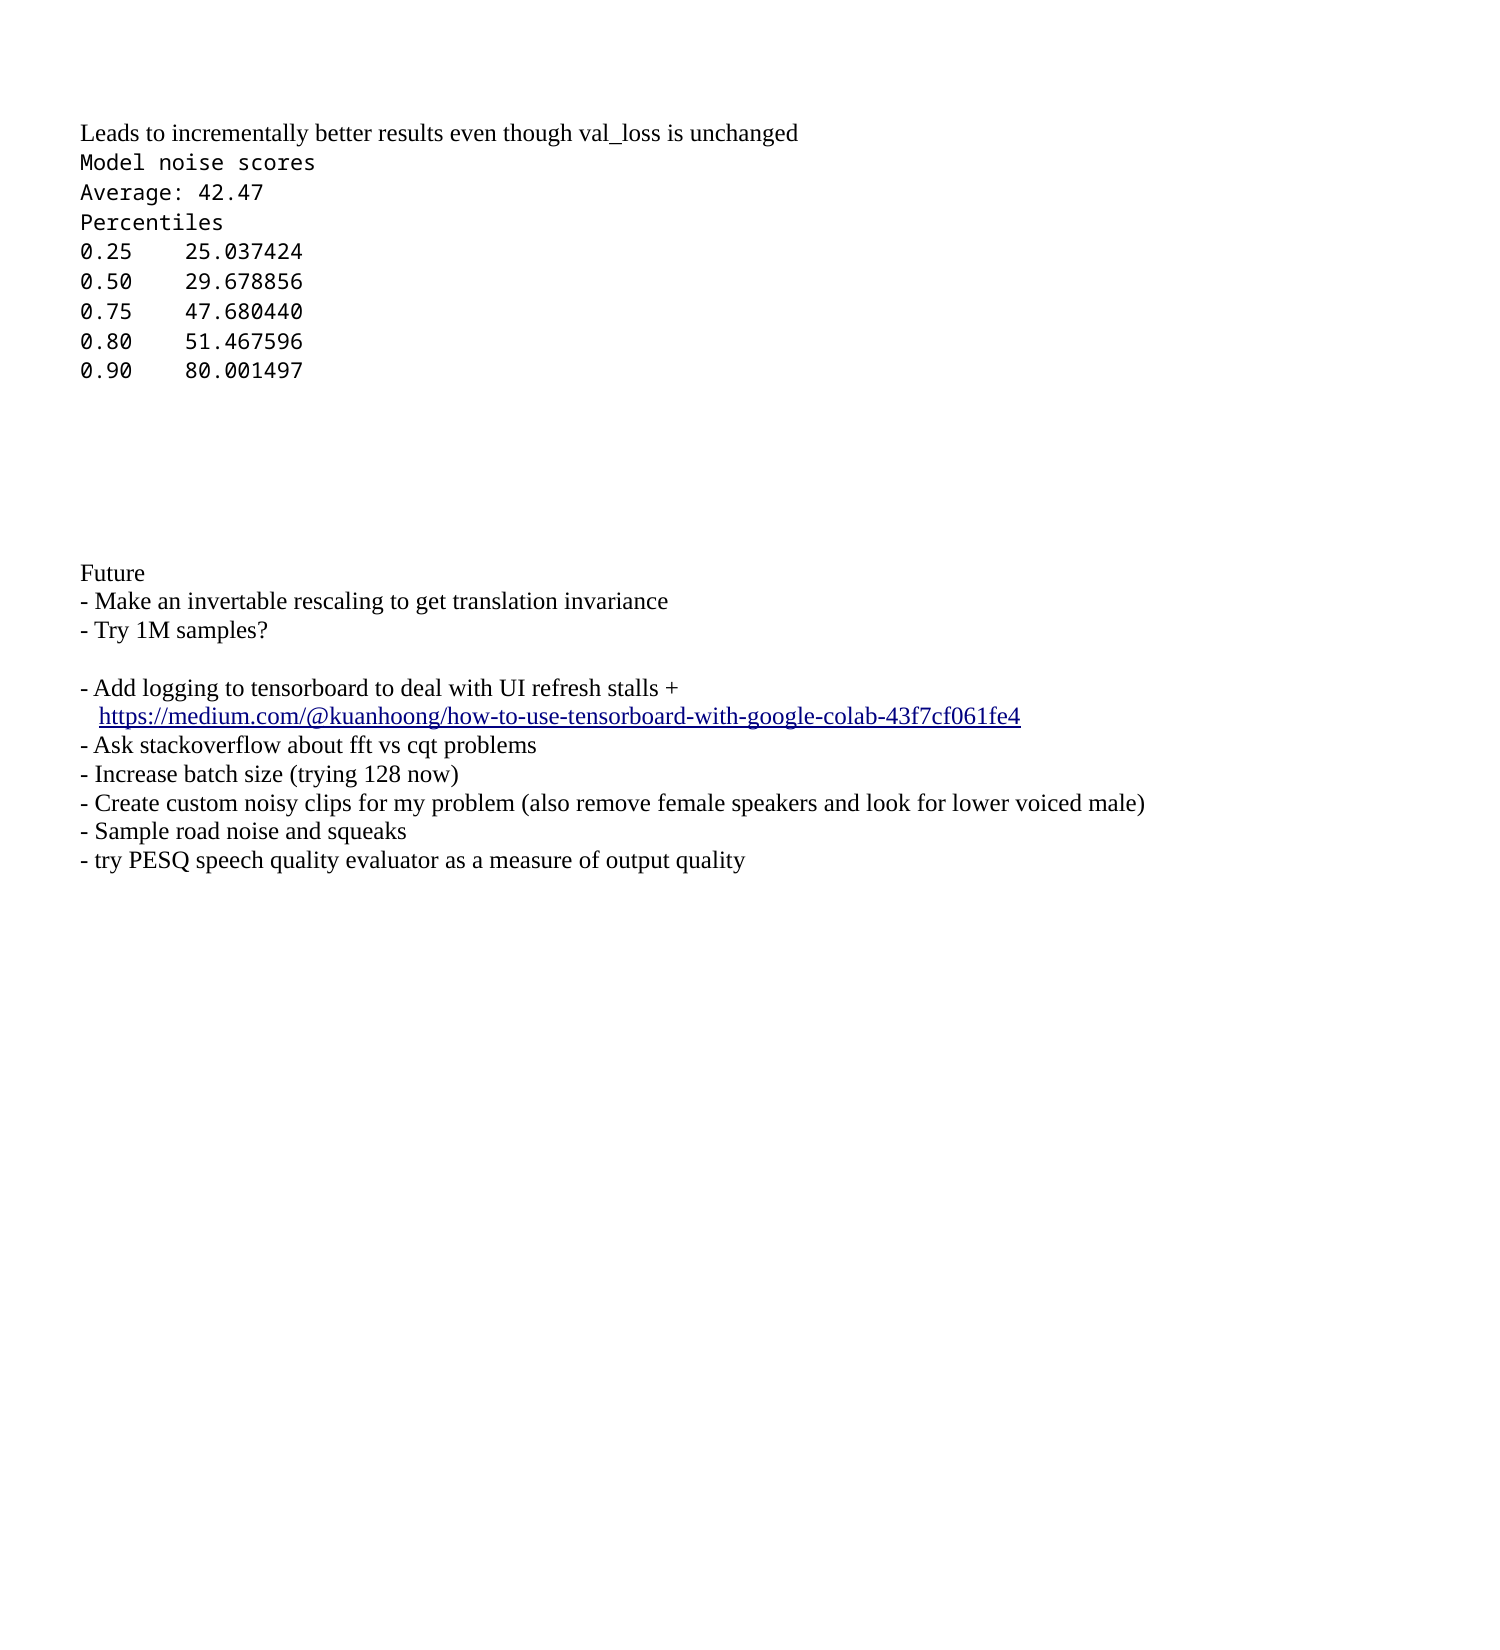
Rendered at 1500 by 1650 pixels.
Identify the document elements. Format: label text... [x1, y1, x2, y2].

text Future [80, 558, 1448, 586]
text - Try 1M samples? [80, 615, 1448, 644]
text Model noise scores [80, 147, 1448, 177]
text Leads to incrementally better results even though val_loss is unchanged [80, 118, 1448, 147]
text 0.25 25.037424 [80, 236, 1448, 266]
text 0.90 80.001497 [80, 355, 1448, 385]
text https://medium.com/@kuanhoong/how-to-use-tensorboard-with-google-colab-43f7cf061fe4 [80, 701, 1448, 730]
text - Increase batch size (trying 128 now) [80, 759, 1448, 788]
text - Ask stackoverflow about fft vs cqt problems [80, 730, 1448, 759]
text - Make an invertable rescaling to get translation invariance [80, 586, 1448, 615]
text Percentiles [80, 206, 1448, 236]
text - Create custom noisy clips for my problem (also remove female speakers and look for lower voiced male) [80, 788, 1448, 816]
text Average: 42.47 [80, 177, 1448, 206]
text 0.80 51.467596 [80, 326, 1448, 355]
text - Sample road noise and squeaks [80, 816, 1448, 845]
text 0.75 47.680440 [80, 296, 1448, 326]
text - Add logging to tensorboard to deal with UI refresh stalls + [80, 673, 1448, 701]
text - try PESQ speech quality evaluator as a measure of output quality [80, 845, 1448, 874]
text 0.50 29.678856 [80, 266, 1448, 296]
